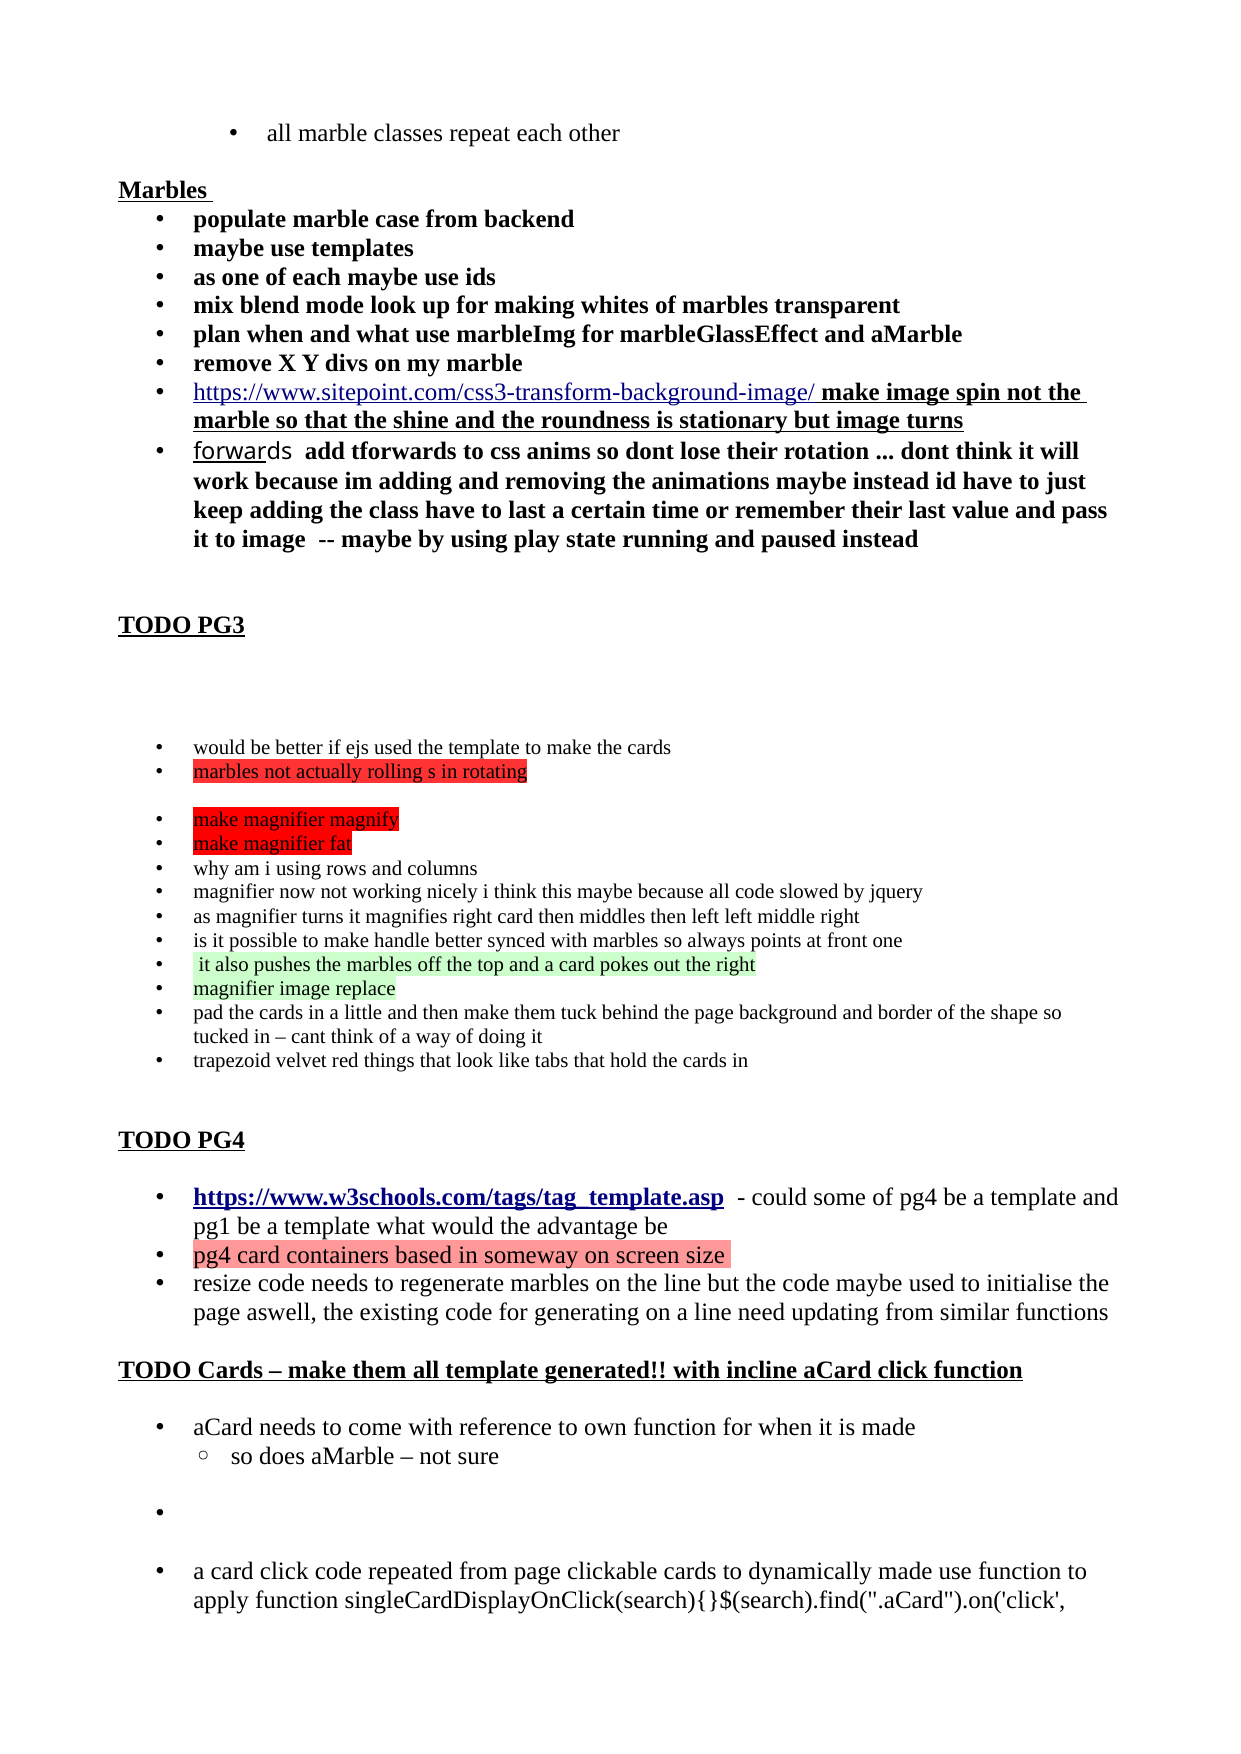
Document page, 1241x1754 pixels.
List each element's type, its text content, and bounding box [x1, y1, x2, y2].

list magnifier now not working nicely i think this maybe because all code slowed by jquery [156, 879, 1122, 903]
list https://www.sitepoint.com/css3-transform-background-image/ make image spin not the marble so that the shine and the roundness is stationary but image turns [156, 377, 1122, 434]
list why am i using rows and columns [156, 855, 1122, 879]
list a card click code repeated from page clickable cards to dynamically made use function to apply function singleCardDisplayOnClick(search){}$(search).find(".aCard").on('click', [156, 1556, 1122, 1613]
list magnifier image replace [156, 976, 1122, 1000]
text TODO PG3 [118, 610, 1122, 639]
list remove X Y divs on my marble [156, 348, 1122, 377]
text Marbles [118, 176, 1122, 204]
list pg4 card containers based in someway on screen size [156, 1240, 1122, 1268]
list plan when and what use marbleImg for marbleGlassEffect and aMarble [156, 319, 1122, 348]
list resize code needs to regenerate marbles on the line but the code maybe used to initialise the page aswell, the existing code for generating on a line need updating from similar functions [156, 1268, 1122, 1326]
list as magnifier turns it magnifies right card then middles then left left middle right [156, 903, 1122, 928]
list so does aMarble – not sure [193, 1441, 1122, 1470]
list aCard needs to come with reference to own function for when it is made [156, 1412, 1122, 1441]
list is it possible to make handle better synced with marbles so always points at front one [156, 928, 1122, 952]
list all marble classes repeat each other [229, 118, 1122, 147]
list trapezoid velvet red things that look like tabs that hold the cards in [156, 1048, 1122, 1072]
list forwards add tforwards to css anims so dont lose their rotation ... dont think it will work because im adding and removing the animations maybe instead id have to just keep adding the class have to last a certain time or remember their last value and pass it to image -- maybe by using play state running and paused instead [156, 434, 1122, 553]
text TODO Cards – make them all template generated!! with incline aCard click function [118, 1355, 1122, 1383]
list would be better if ejs used the template to make the cards [156, 735, 1122, 759]
list it also pushes the marbles off the top and a card pokes out the right [156, 952, 1122, 976]
list maybe use templates [156, 233, 1122, 262]
list populate marble case from backend [156, 204, 1122, 233]
list https://www.w3schools.com/tags/tag_template.asp - could some of pg4 be a template and pg1 be a template what would the advantage be [156, 1182, 1122, 1240]
list mix blend mode look up for making whites of marbles transparent [156, 291, 1122, 319]
list make magnifier magnify [156, 807, 1122, 831]
list pad the cards in a little and then make them tuck behind the page background and border of the shape so tucked in – cant think of a way of doing it [156, 1000, 1122, 1048]
text TODO PG4 [118, 1125, 1122, 1153]
list as one of each maybe use ids [156, 262, 1122, 291]
list make magnifier fat [156, 831, 1122, 855]
list marbles not actually rolling s in rotating [156, 759, 1122, 783]
